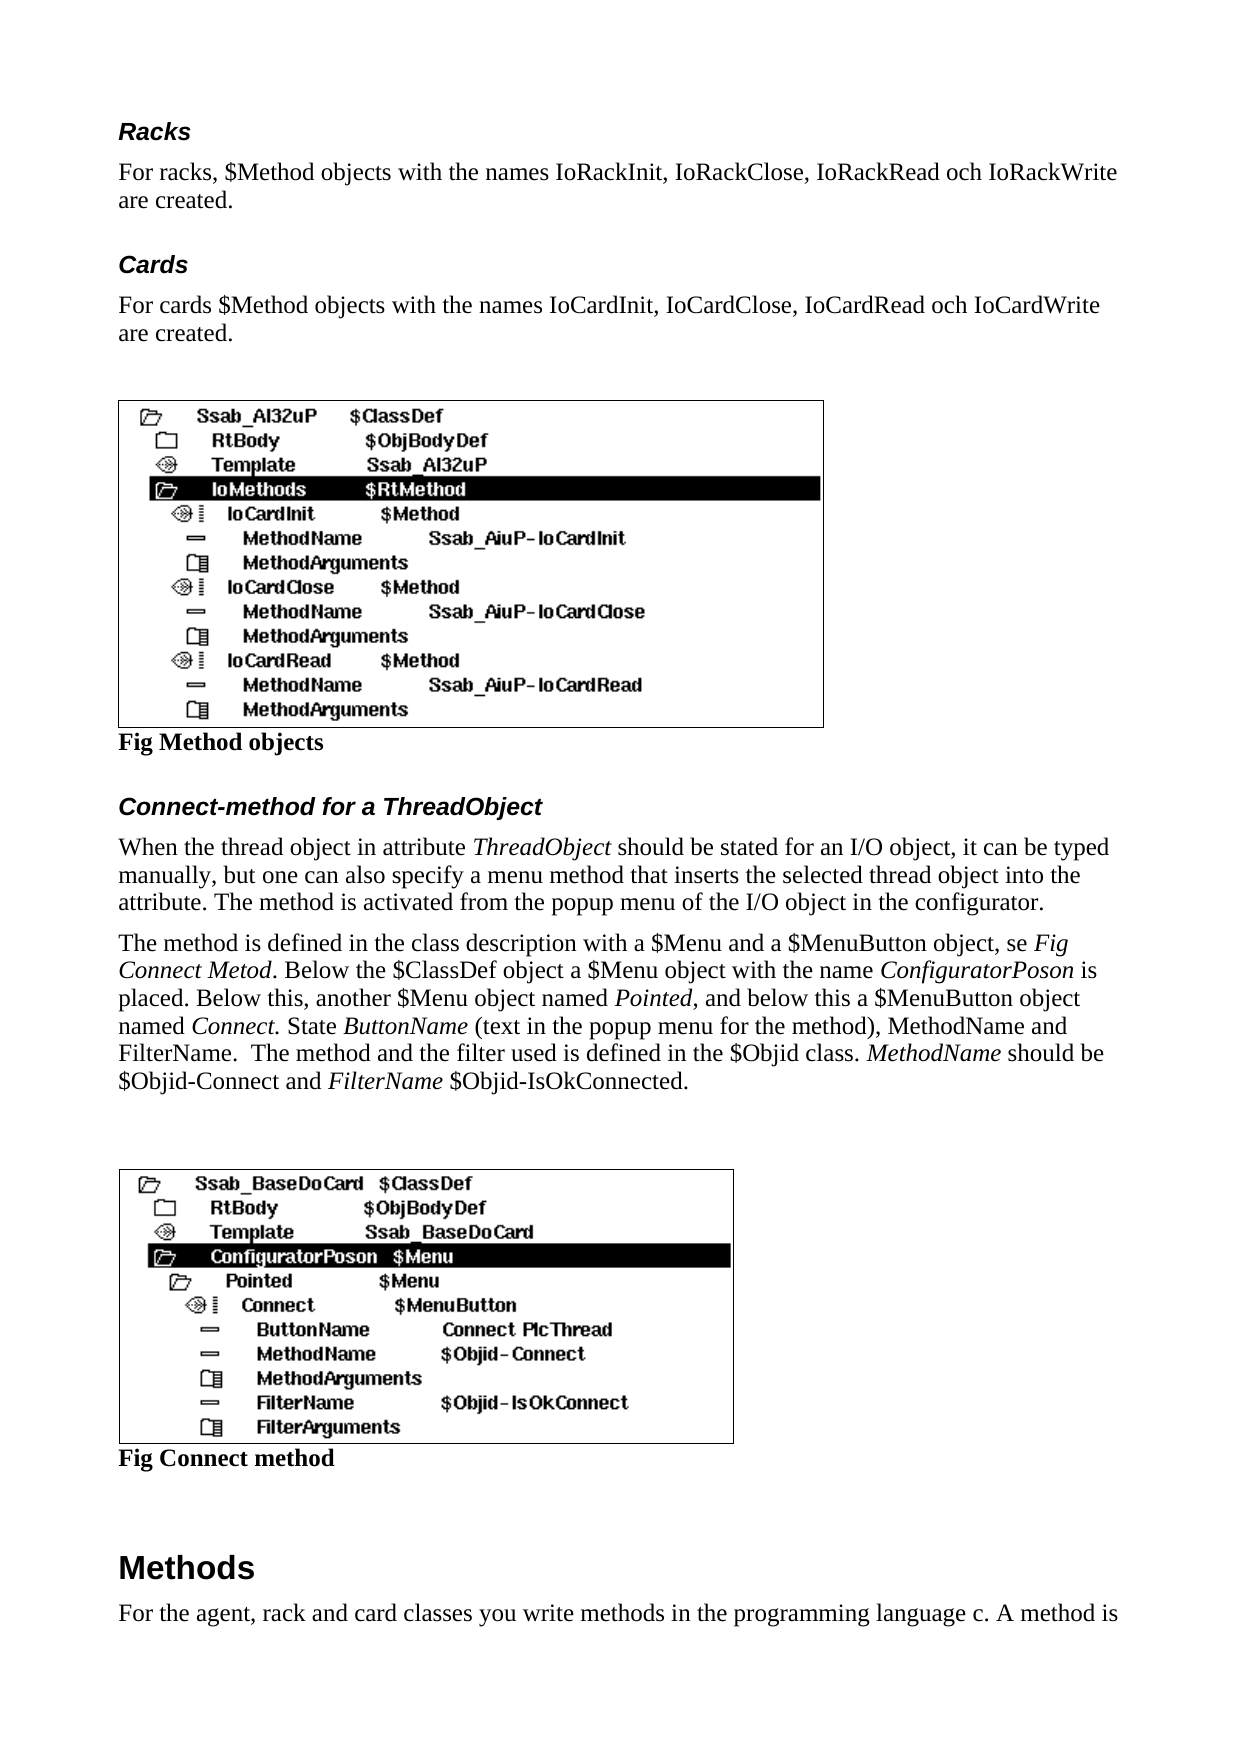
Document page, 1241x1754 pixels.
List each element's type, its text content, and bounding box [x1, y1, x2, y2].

text For the agent, rack and card classes you write methods in the programming language c. A method is [118, 1599, 1122, 1627]
text Fig Method objects [118, 724, 1122, 755]
subtitle Methods [118, 1549, 1122, 1587]
picture [122, 1172, 731, 1440]
text For cards $Method objects with the names IoCardInit, IoCardClose, IoCardRead och IoCardWrite are created. [118, 291, 1122, 347]
picture [122, 403, 821, 724]
subtitle Racks [118, 118, 1122, 146]
subtitle Connect-method for a ThreadObject [118, 793, 1122, 821]
subtitle Cards [118, 251, 1122, 279]
text The method is defined in the class description with a $Menu and a $MenuButton object, se Fig Connect Metod. Below the $ClassDef object a $Menu object with the name ConfiguratorPoson is placed. Below this, another $Menu object named Pointed, and below this a $MenuButton object named Connect. State ButtonName (text in the popup menu for the method), MethodName and FilterName. The method and the filter used is defined in the $Objid class. MethodName should be $Objid-Connect and FilterName $Objid-IsOkConnected. [118, 929, 1122, 1095]
text For racks, $Method objects with the names IoRackInit, IoRackClose, IoRackRead och IoRackWrite are created. [118, 158, 1122, 214]
text When the thread object in attribute ThreadObject should be stated for an I/O object, it can be typed manually, but one can also specify a menu method that inserts the selected thread object into the attribute. The method is activated from the popup menu of the I/O object in the configurator. [118, 833, 1122, 916]
text Fig Connect method [118, 1148, 1122, 1472]
